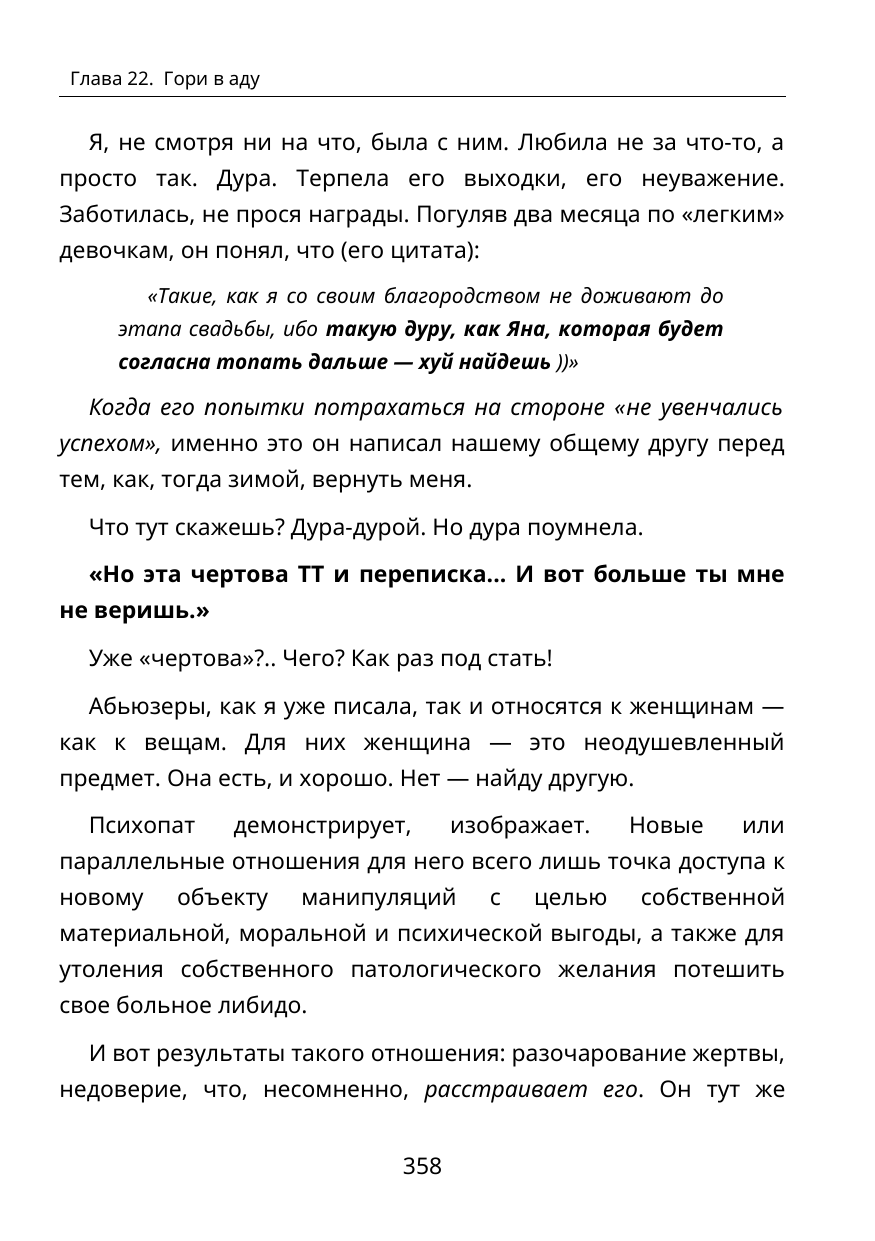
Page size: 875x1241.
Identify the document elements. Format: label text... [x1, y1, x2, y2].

text Когда его попытки потрахаться на стороне «не увенчались успехом», именно это он написал нашему общему другу перед тем, как, тогда зимой, вернуть меня. [59, 391, 786, 494]
text Уже «чертова»?.. Чего? Как раз под стать! [59, 642, 786, 673]
text «Но эта чертова ТТ и переписка... И вот больше ты мне не веришь.» [59, 558, 786, 626]
text Абьюзеры, как я уже писала, так и относятся к женщинам — как к вещам. Для них женщина — это неодушевленный предмет. Она есть, и хорошо. Нет — найду другую. [59, 690, 786, 793]
text «Такие, как я со своим благородством не доживают до этапа свадьбы, ибо такую дуру, как Яна, которая будет согласна топать дальше — хуй найдешь ))» [118, 282, 727, 375]
text Что тут скажешь? Дура-дурой. Но дура поумнела. [59, 511, 786, 542]
text И вот результаты такого отношения: разочарование жертвы, недоверие, что, несомненно, расстраивает его. Он тут же [59, 1037, 786, 1104]
text Психопат демонстрирует, изображает. Новые или параллельные отношения для него всего лишь точка доступа к новому объекту манипуляций с целью собственной материальной, моральной и психической выгоды, а также для утоления собственного патологического желания потешить свое больное либидо. [59, 809, 786, 1020]
text Я, не смотря ни на что, была с ним. Любила не за что-то, а просто так. Дура. Терпела его выходки, его неуважение. Заботилась, не прося награды. Погуляв два месяца по «легким» девочкам, он понял, что (его цитата): [59, 126, 786, 265]
